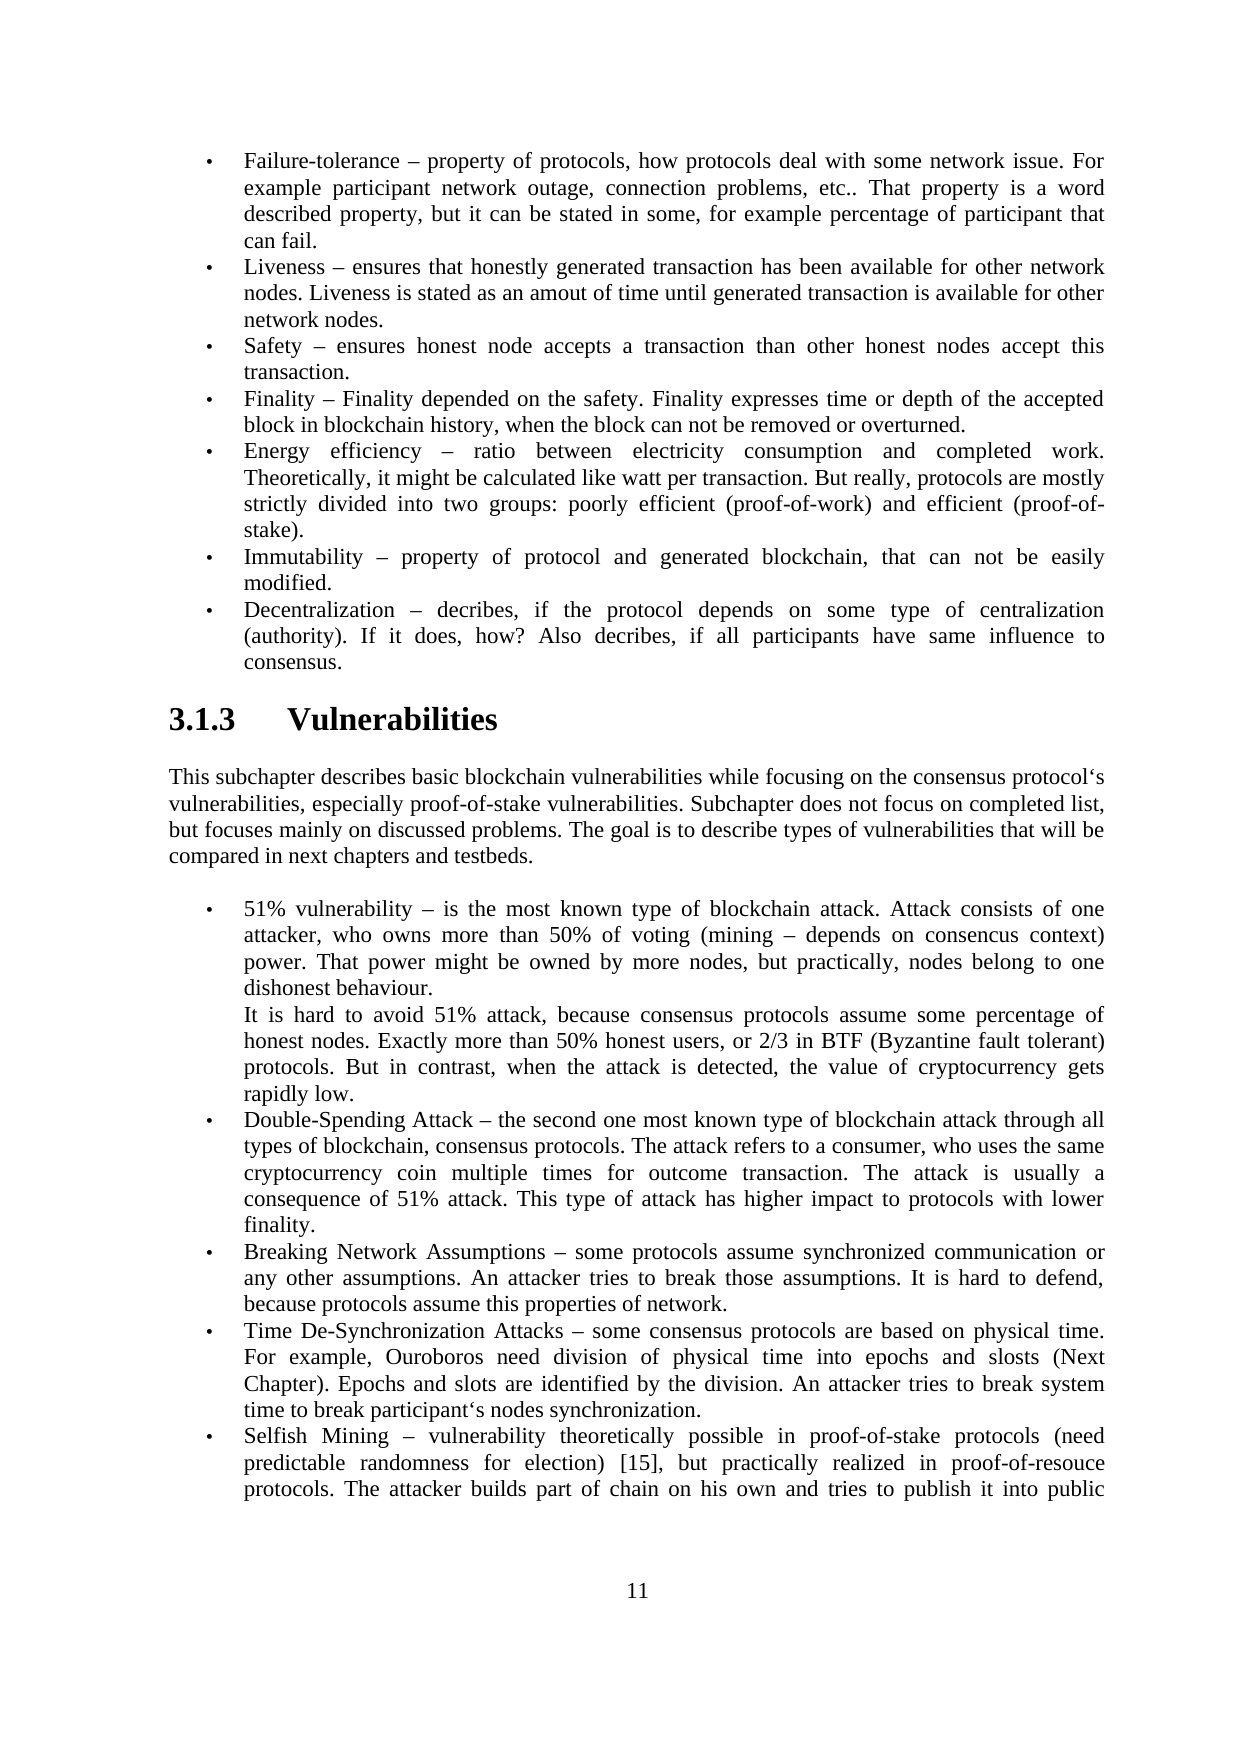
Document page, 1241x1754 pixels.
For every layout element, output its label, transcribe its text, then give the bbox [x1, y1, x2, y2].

list Energy efficiency – ratio between electricity consumption and completed work. Theoretically, it might be calculated like watt per transaction. But really, protocols are mostly strictly divided into two groups: poorly efficient (proof-of-work) and efficient (proof-of-stake). [206, 437, 1106, 543]
subtitle Vulnerabilities [169, 700, 1106, 738]
list Decentralization – decribes, if the protocol depends on some type of centralization (authority). If it does, how? Also decribes, if all participants have same influence to consensus. [206, 596, 1106, 675]
list Time De-Synchronization Attacks – some consensus protocols are based on physical time. For example, Ouroboros need division of physical time into epochs and slosts (Next Chapter). Epochs and slots are identified by the division. An attacker tries to break system time to break participant‘s nodes synchronization. [206, 1317, 1106, 1422]
list Breaking Network Assumptions – some protocols assume synchronized communication or any other assumptions. An attacker tries to break those assumptions. It is hard to defend, because protocols assume this properties of network. [206, 1238, 1106, 1317]
list It is hard to avoid 51% attack, because consensus protocols assume some percentage of honest nodes. Exactly more than 50% honest users, or 2/3 in BTF (Byzantine fault tolerant) protocols. But in contrast, when the attack is detected, the value of cryptocurrency gets rapidly low. [206, 1001, 1106, 1106]
list Double-Spending Attack – the second one most known type of blockchain attack through all types of blockchain, consensus protocols. The attack refers to a consumer, who uses the same cryptocurrency coin multiple times for outcome transaction. The attack is usually a consequence of 51% attack. This type of attack has higher impact to protocols with lower finality. [206, 1106, 1106, 1238]
list Finality – Finality depended on the safety. Finality expresses time or depth of the accepted block in blockchain history, when the block can not be removed or overturned. [206, 385, 1106, 437]
list Immutability – property of protocol and generated blockchain, that can not be easily modified. [206, 543, 1106, 596]
list 51% vulnerability – is the most known type of blockchain attack. Attack consists of one attacker, who owns more than 50% of voting (mining – depends on consencus context) power. That power might be owned by more nodes, but practically, nodes belong to one dishonest behaviour. [206, 895, 1106, 1001]
list Failure-tolerance – property of protocols, how protocols deal with some network issue. For example participant network outage, connection problems, etc.. That property is a word described property, but it can be stated in some, for example percentage of participant that can fail. [206, 148, 1106, 253]
list Liveness – ensures that honestly generated transaction has been available for other network nodes. Liveness is stated as an amout of time until generated transaction is available for other network nodes. [206, 253, 1106, 332]
list Safety – ensures honest node accepts a transaction than other honest nodes accept this transaction. [206, 332, 1106, 385]
text This subchapter describes basic blockchain vulnerabilities while focusing on the consensus protocol‘s vulnerabilities, especially proof-of-stake vulnerabilities. Subchapter does not focus on completed list, but focuses mainly on discussed problems. The goal is to describe types of vulnerabilities that will be compared in next chapters and testbeds. [169, 763, 1106, 869]
list Selfish Mining – vulnerability theoretically possible in proof-of-stake protocols (need predictable randomness for election) [15], but practically realized in proof-of-resouce protocols. The attacker builds part of chain on his own and tries to publish it into public [206, 1422, 1106, 1501]
